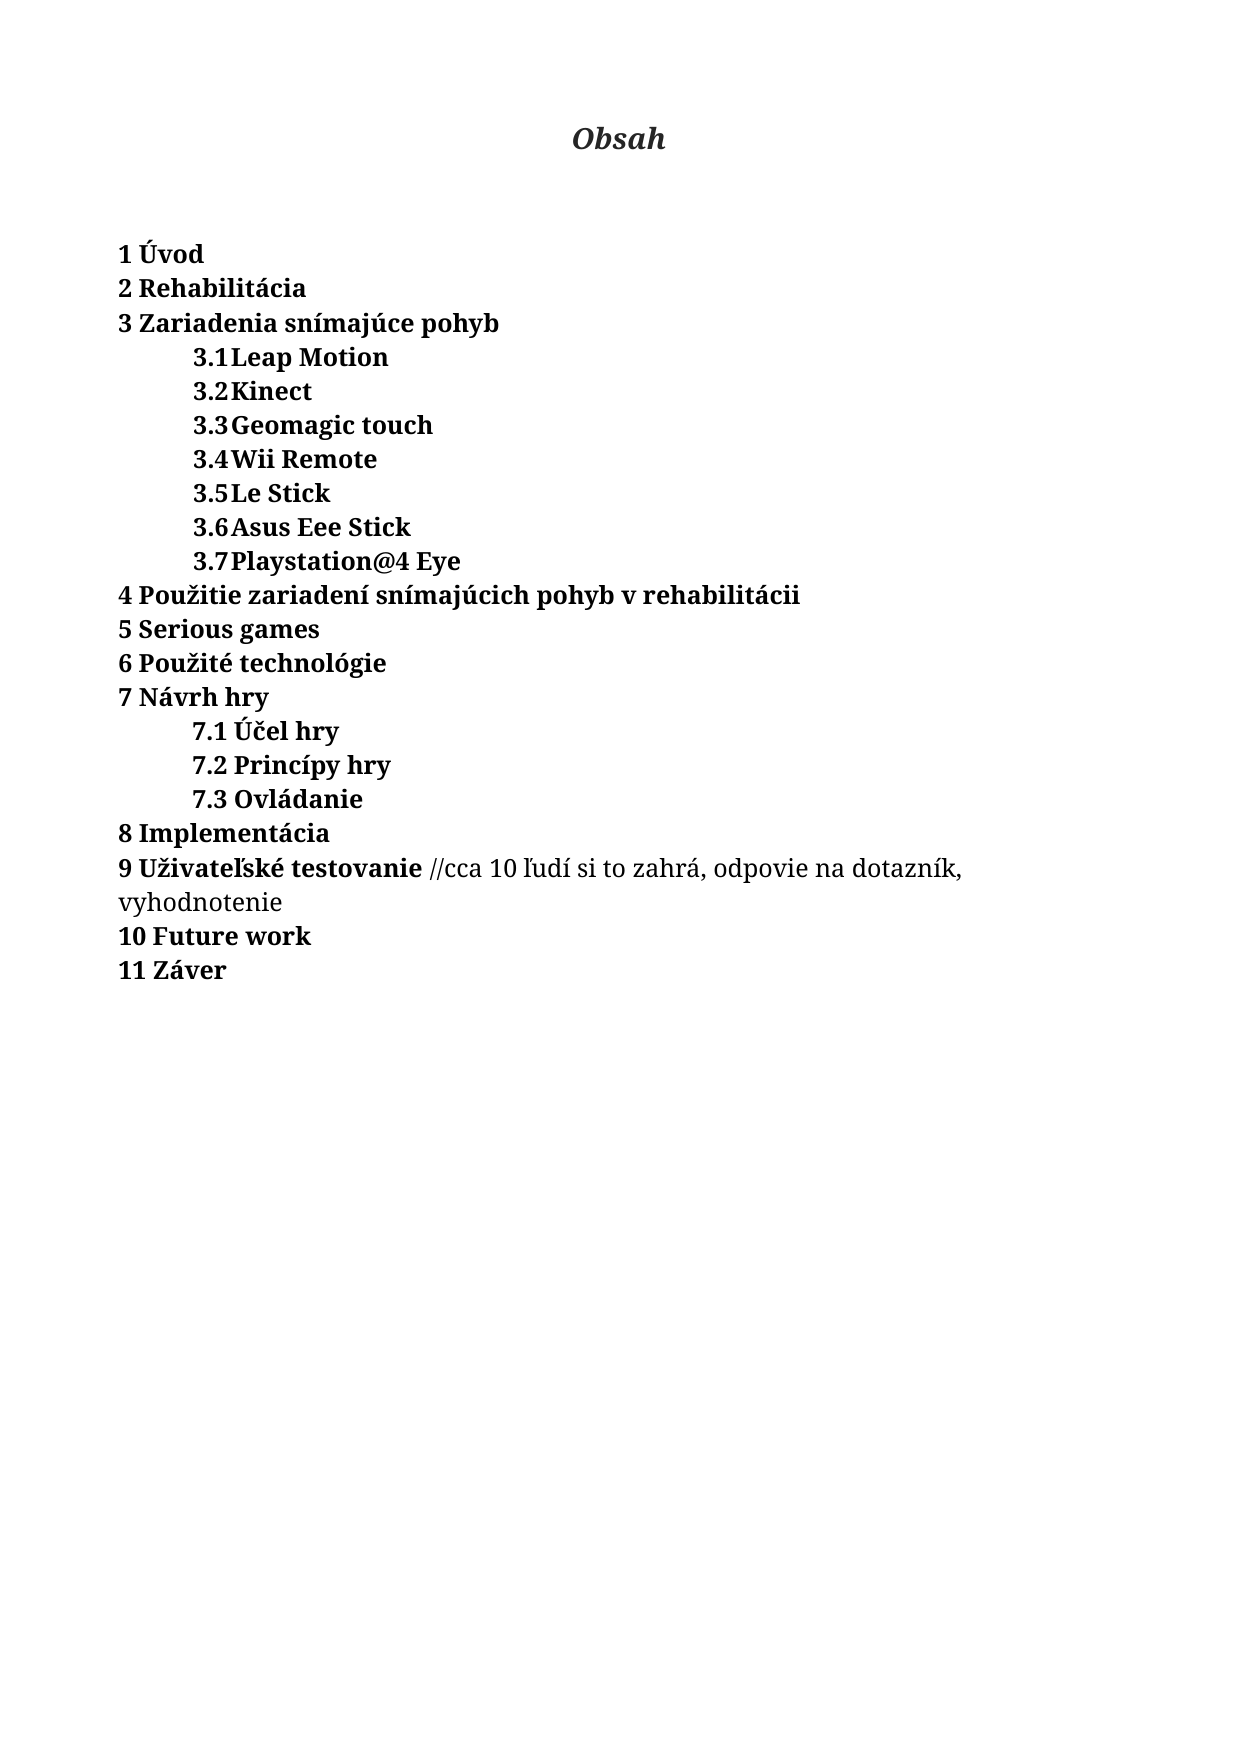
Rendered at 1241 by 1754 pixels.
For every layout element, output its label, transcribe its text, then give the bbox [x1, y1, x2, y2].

text 7.1 Účel hry [118, 714, 1122, 748]
list Playstation@4 Eye [193, 544, 1122, 578]
text 9 Uživateľské testovanie //cca 10 ľudí si to zahrá, odpovie na dotazník, vyhodnotenie [118, 850, 1122, 918]
text 5 Serious games 6 Použité technológie [118, 612, 1122, 680]
list Geomagic touch [193, 407, 1122, 441]
text 1 Úvod [118, 237, 1122, 271]
text Obsah [118, 118, 1122, 158]
text 8 Implementácia [118, 816, 1122, 850]
text 7.3 Ovládanie [118, 782, 1122, 816]
text 11 Záver [118, 952, 1122, 986]
list Leap Motion [193, 339, 1122, 373]
list Wii Remote [193, 441, 1122, 476]
list Asus Eee Stick [193, 509, 1122, 544]
text 2 Rehabilitácia [118, 271, 1122, 305]
text 7.2 Princípy hry [118, 748, 1122, 782]
text 7 Návrh hry [118, 680, 1122, 714]
list Le Stick [193, 476, 1122, 509]
text 10 Future work [118, 918, 1122, 952]
list Kinect [193, 373, 1122, 407]
text 3 Zariadenia snímajúce pohyb [118, 305, 1122, 339]
text 4 Použitie zariadení snímajúcich pohyb v rehabilitácii [118, 578, 1122, 612]
